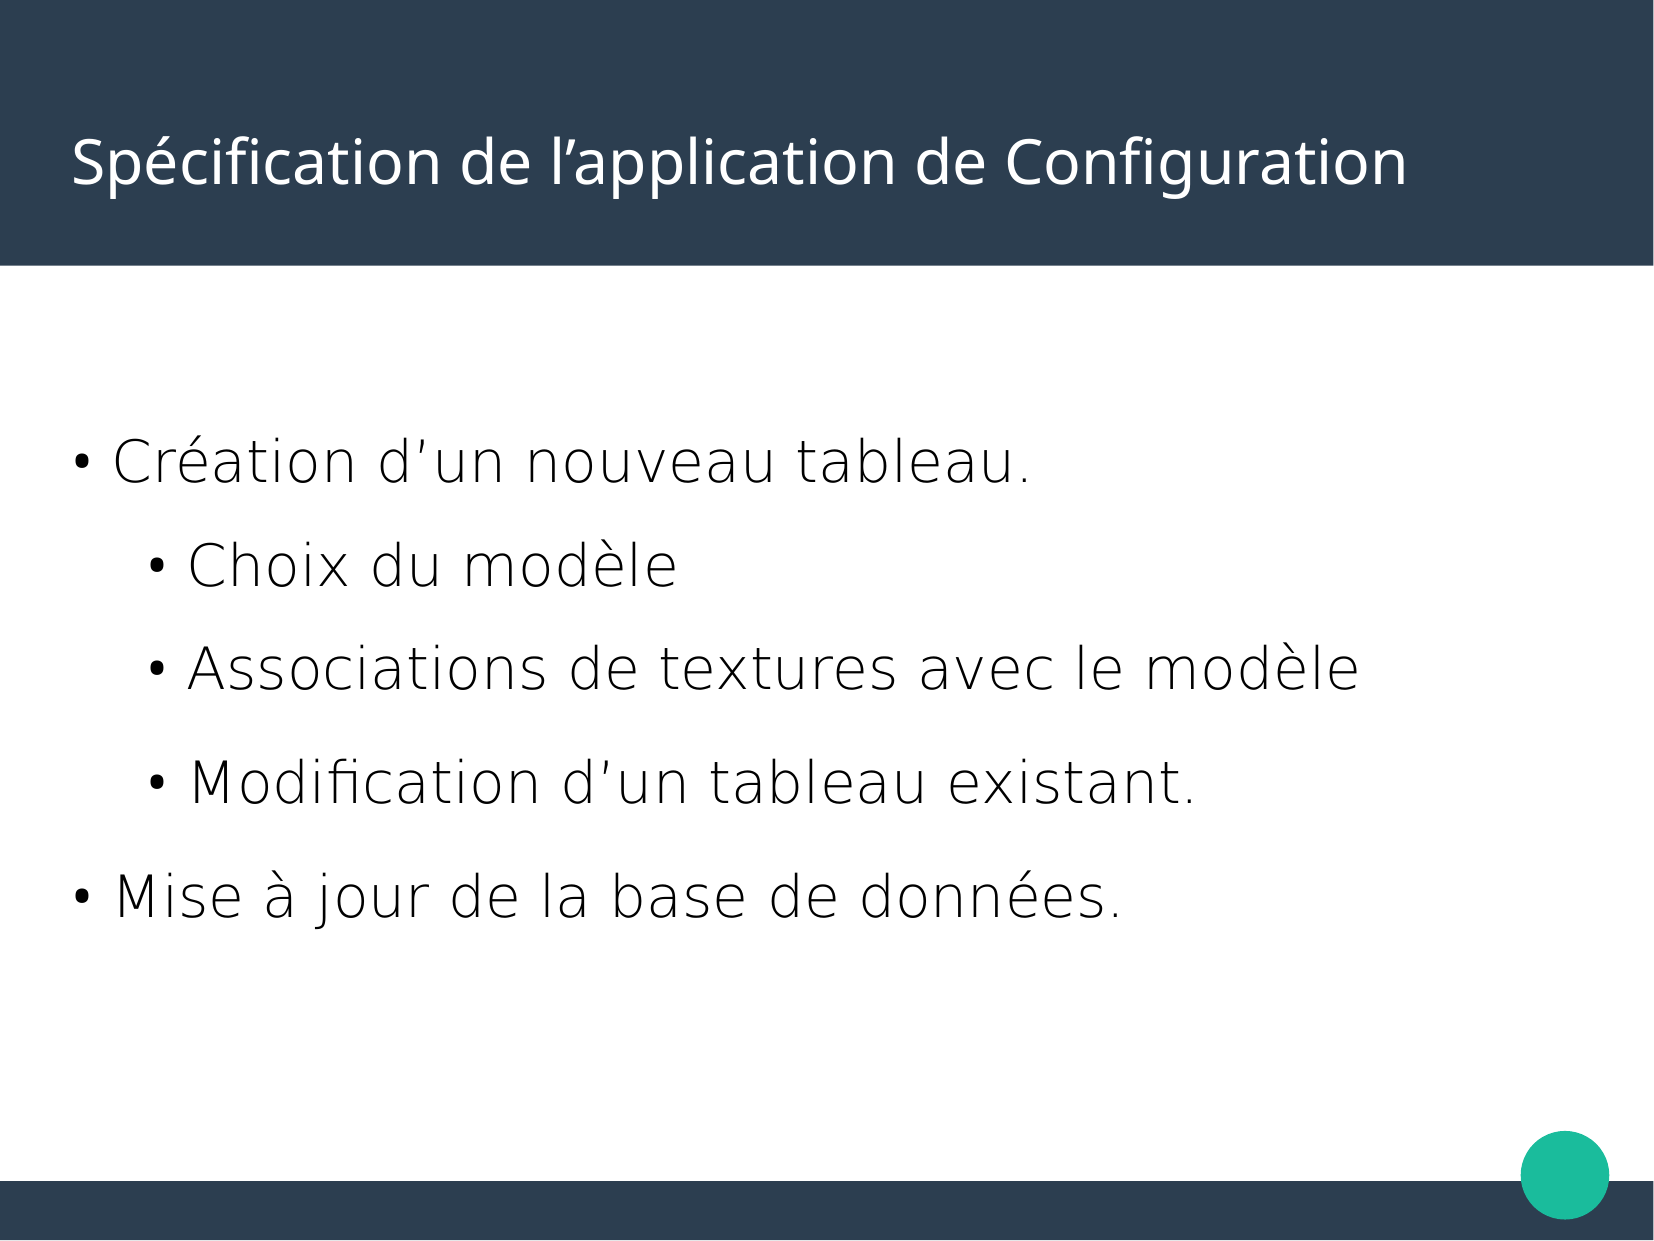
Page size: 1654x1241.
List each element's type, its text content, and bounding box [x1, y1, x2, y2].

title Spécification de l’application de Configuration [56, 107, 1598, 246]
list • Création d’un nouveau tableau. • Choix du modèle • Associations de textures avec le modèle • Modification d’un tableau existant. • Mise à jour de la base de données. [56, 399, 1598, 1223]
